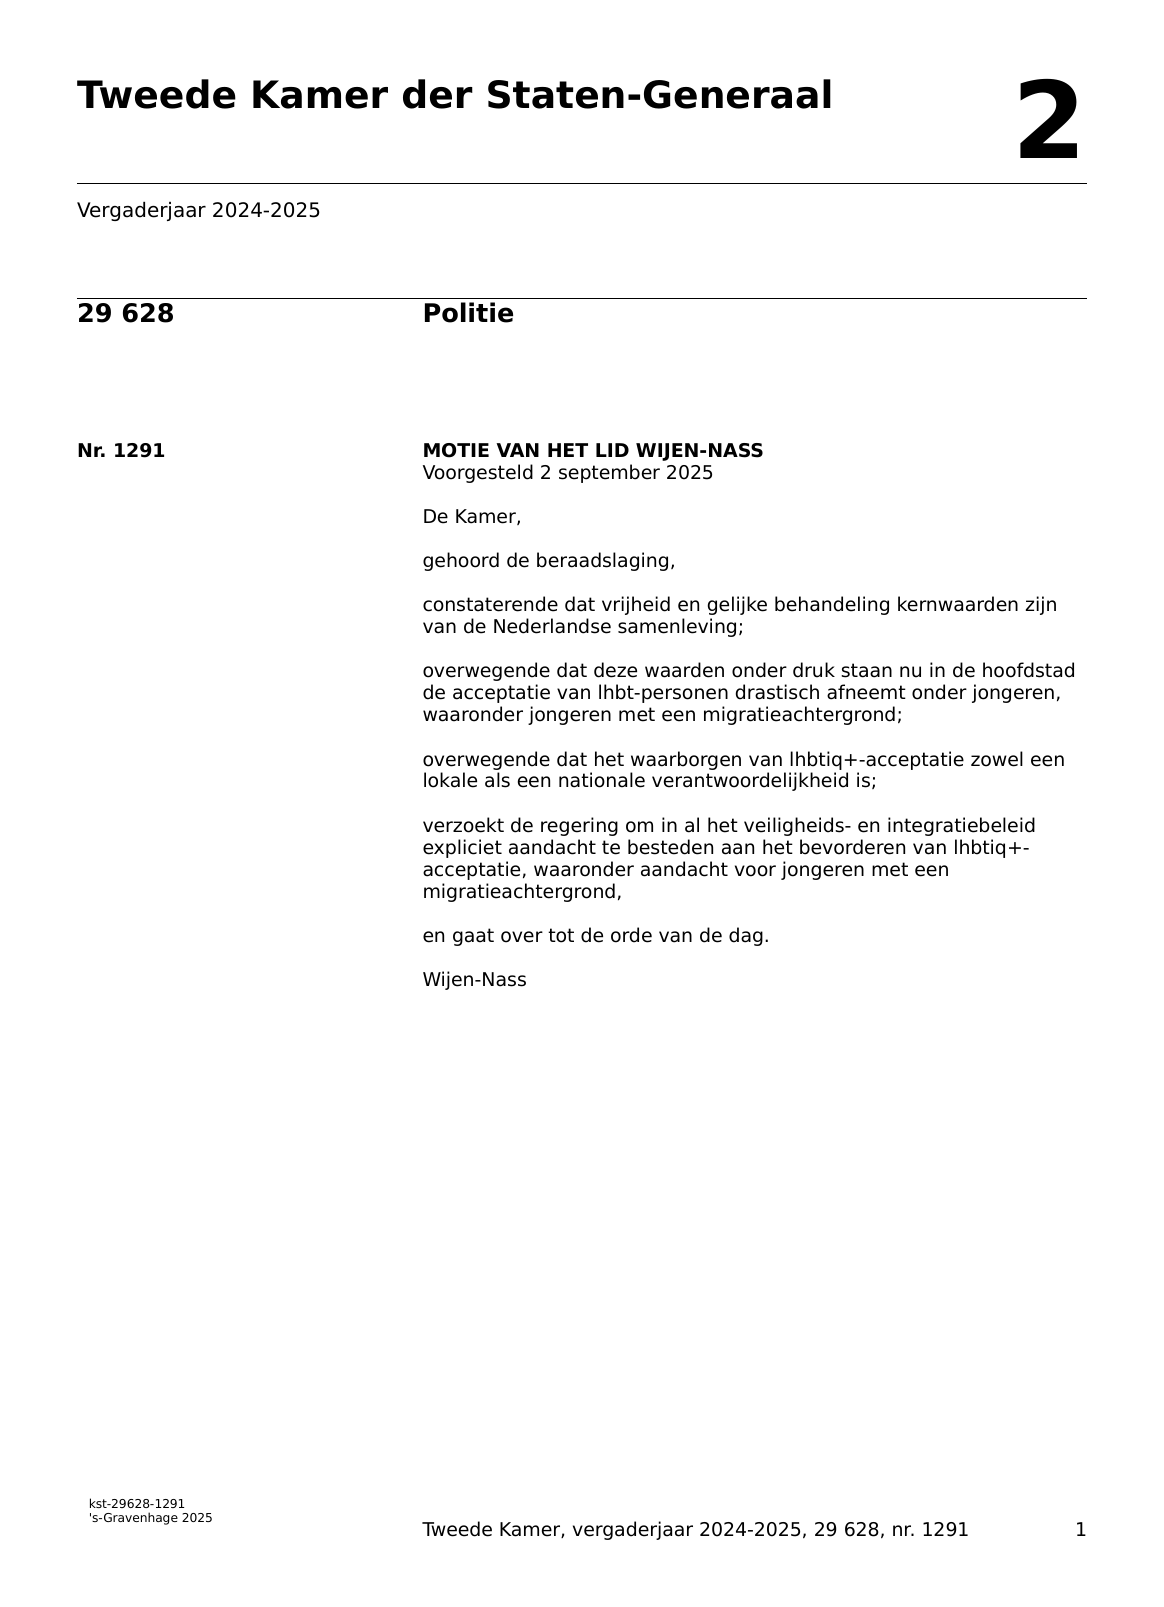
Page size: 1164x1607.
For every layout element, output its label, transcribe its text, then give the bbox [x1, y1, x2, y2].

table_header 2 [886, 59, 1087, 183]
text kst-29628-1291 [88, 1497, 323, 1511]
subtitle 29 628 Politie [77, 299, 1087, 329]
table_cell Vergaderjaar 2024-2025 [77, 184, 1087, 298]
text 's-Gravenhage 2025 [88, 1511, 323, 1525]
text verzoekt de regering om in al het veiligheids- en integratiebeleid expliciet aandacht te besteden aan het bevorderen van lhbtiq+-acceptatie, waaronder aandacht voor jongeren met een migratieachtergrond, [422, 814, 1087, 902]
text overwegende dat het waarborgen van lhbtiq+-acceptatie zowel een lokale als een nationale verantwoordelijkheid is; [422, 748, 1087, 792]
text en gaat over tot de orde van de dag. [422, 925, 1087, 947]
text constaterende dat vrijheid en gelijke behandeling kernwaarden zijn van de Nederlandse samenleving; [422, 594, 1087, 638]
text De Kamer, [422, 506, 1087, 528]
text gehoord de beraadslaging, [422, 550, 1087, 572]
subtitle Nr. 1291 MOTIE VAN HET LID WIJEN-NASS [77, 440, 1087, 462]
text overwegende dat deze waarden onder druk staan nu in de hoofdstad de acceptatie van lhbt-personen drastisch afneemt onder jongeren, waaronder jongeren met een migratieachtergrond; [422, 660, 1087, 726]
table_header Tweede Kamer der Staten-Generaal [77, 59, 886, 183]
text Wijen-Nass [422, 969, 1087, 991]
text Voorgesteld 2 september 2025 [422, 462, 1087, 484]
